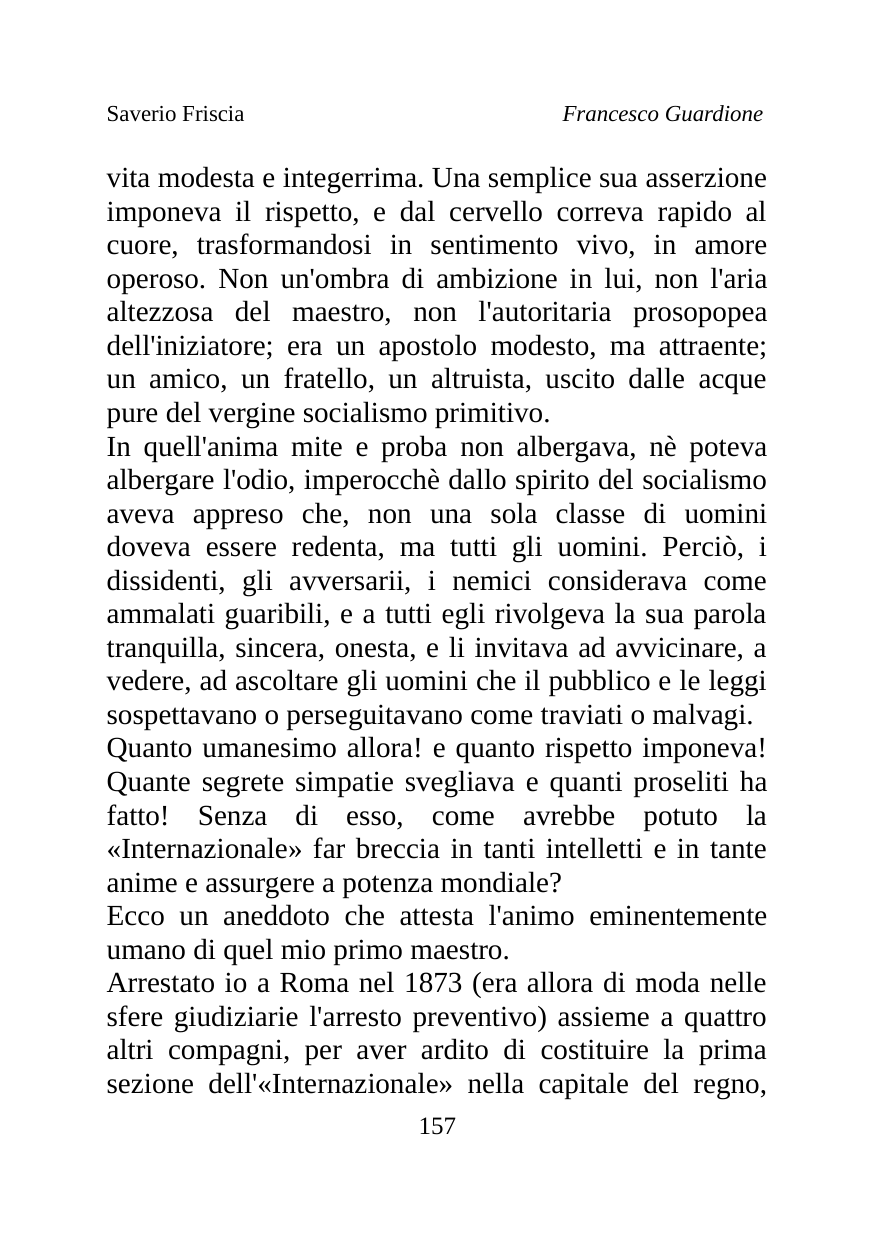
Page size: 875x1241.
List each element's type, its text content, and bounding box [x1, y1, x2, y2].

text Ecco un aneddoto che attesta l'animo eminentemente umano di quel mio primo maestro. [106, 898, 768, 965]
text vita modesta e integerrima. Una semplice sua asserzione imponeva il rispetto, e dal cervello correva rapido al cuore, trasformandosi in sentimento vivo, in amore operoso. Non un'ombra di ambizione in lui, non l'aria altezzosa del maestro, non l'autoritaria prosopopea dell'iniziatore; era un apostolo modesto, ma attraente; un amico, un fratello, un altruista, uscito dalle acque pure del vergine socialismo primitivo. [106, 160, 768, 429]
text Quanto umanesimo allora! e quanto rispetto imponeva! Quante segrete simpatie svegliava e quanti proseliti ha fatto! Senza di esso, come avrebbe potuto la «Internazionale» far breccia in tanti intelletti e in tante anime e assurgere a potenza mondiale? [106, 731, 768, 898]
text In quell'anima mite e proba non albergava, nè poteva albergare l'odio, imperocchè dallo spirito del socialismo aveva appreso che, non una sola classe di uomini doveva essere redenta, ma tutti gli uomini. Perciò, i dissidenti, gli avversarii, i nemici considerava come ammalati guaribili, e a tutti egli rivolgeva la sua parola tranquilla, sincera, onesta, e li invitava ad avvicinare, a vedere, ad ascoltare gli uomini che il pubblico e le leggi sospettavano o perseguitavano come traviati o malvagi. [106, 429, 768, 731]
text Arrestato io a Roma nel 1873 (era allora di moda nelle sfere giudiziarie l'arresto preventivo) assieme a quattro altri compagni, per aver ardito di costituire la prima sezione dell'«Internazionale» nella capitale del regno, [106, 965, 768, 1099]
